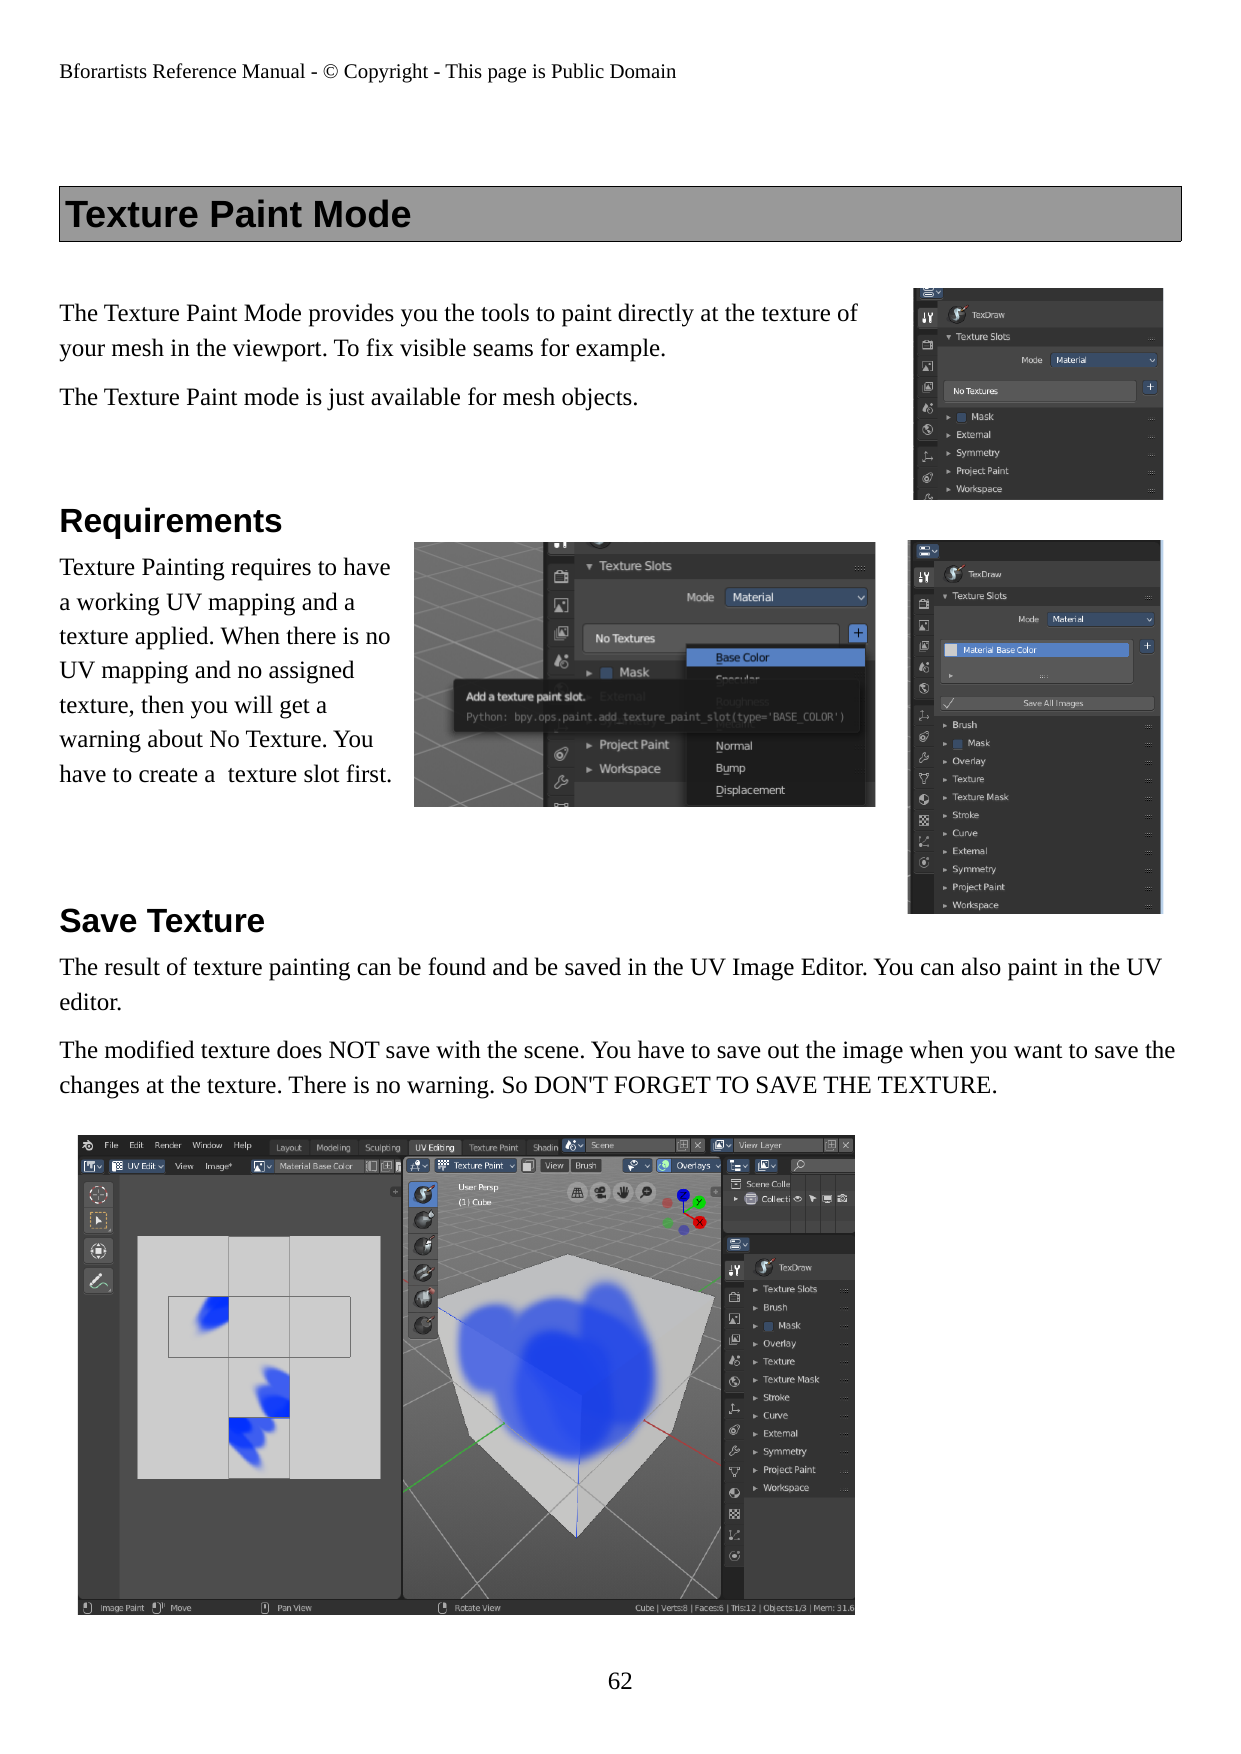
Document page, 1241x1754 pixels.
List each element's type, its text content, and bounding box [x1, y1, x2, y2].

subtitle Save Texture [59, 901, 1181, 939]
picture [414, 542, 876, 807]
text The result of texture painting can be found and be saved in the UV Image Editor. You can also paint in the UV editor. [59, 952, 1181, 1015]
text The modified texture does NOT save with the scene. You have to save out the image when you want to save the changes at the texture. There is no warning. So DON'T FORGET TO SAVE THE TEXTURE. [59, 1036, 1181, 1099]
subtitle Requirements [59, 501, 1181, 540]
text The Texture Paint mode is just available for mesh objects. [59, 382, 913, 411]
text [876, 552, 907, 788]
text Texture Painting requires to have a working UV mapping and a texture applied. When there is no UV mapping and no assigned texture, then you will get a warning about No Texture. You have to create a texture slot first. [59, 552, 414, 788]
table_header Texture Paint Mode [60, 187, 1181, 241]
text The Texture Paint Mode provides you the tools to paint directly at the texture of your mesh in the viewport. To fix visible seams for example. [59, 298, 913, 362]
picture [77, 1135, 855, 1615]
picture [913, 288, 1164, 500]
picture [907, 540, 1164, 914]
